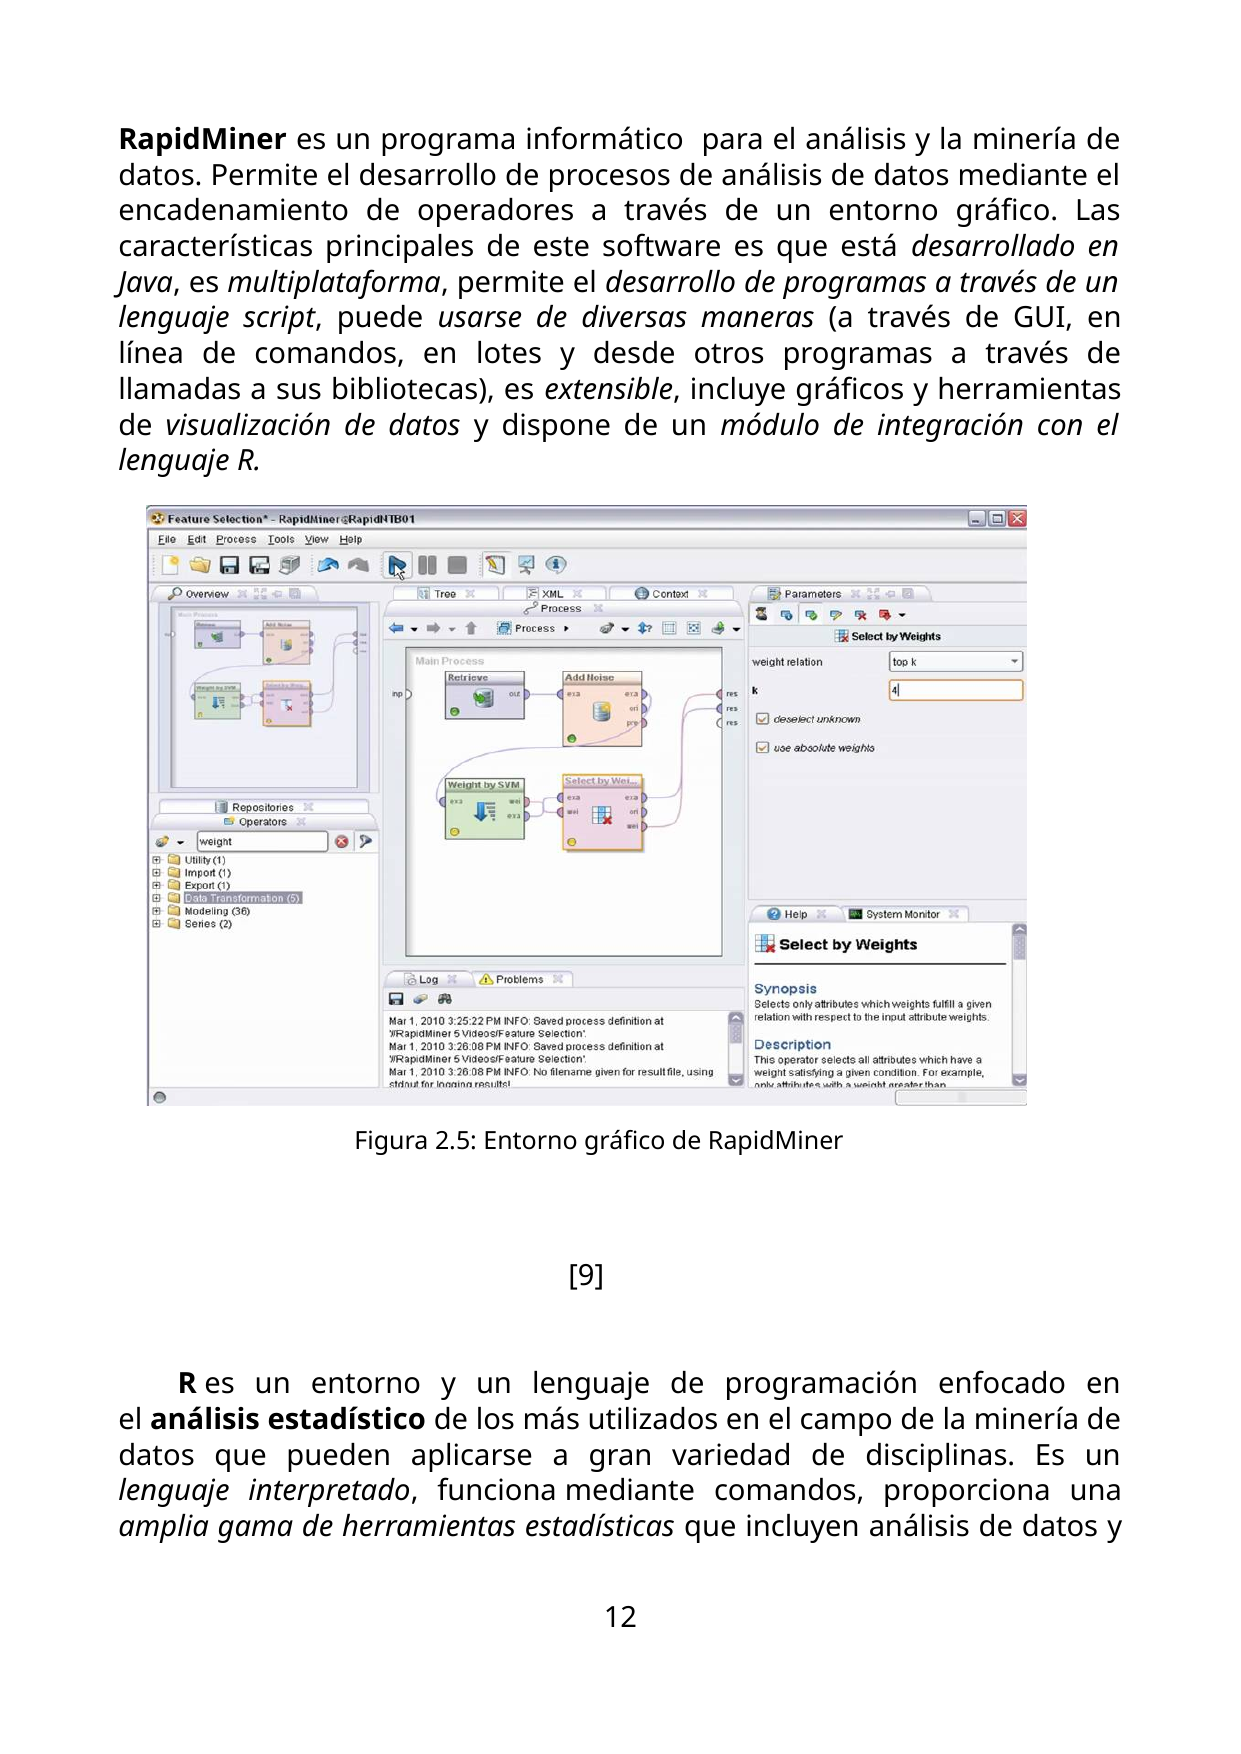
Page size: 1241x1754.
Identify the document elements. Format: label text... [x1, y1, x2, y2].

text [9] [118, 1254, 1122, 1293]
text RapidMiner es un programa informático para el análisis y la minería de datos. Permite el desarrollo de procesos de análisis de datos mediante el encadenamiento de operadores a través de un entorno gráfico. Las características principales de este software es que está desarrollado en Java, es multiplataforma, permite el desarrollo de programas a través de un lenguaje script, puede usarse de diversas maneras (a través de GUI, en línea de comandos, en lotes y desde otros programas a través de llamadas a sus bibliotecas), es extensible, incluye gráficos y herramientas de visualización de datos y dispone de un módulo de integración con el lenguaje R. [118, 118, 1122, 479]
picture [146, 505, 1027, 1106]
text Figura 2.5: Entorno gráfico de RapidMiner [158, 1123, 1039, 1156]
text R es un entorno y un lenguaje de programación enfocado en el análisis estadístico de los más utilizados en el campo de la minería de datos que pueden aplicarse a gran variedad de disciplinas. Es un lenguaje interpretado, funciona mediante comandos, proporciona una amplia gama de herramientas estadísticas que incluyen análisis de datos y [118, 1362, 1122, 1545]
